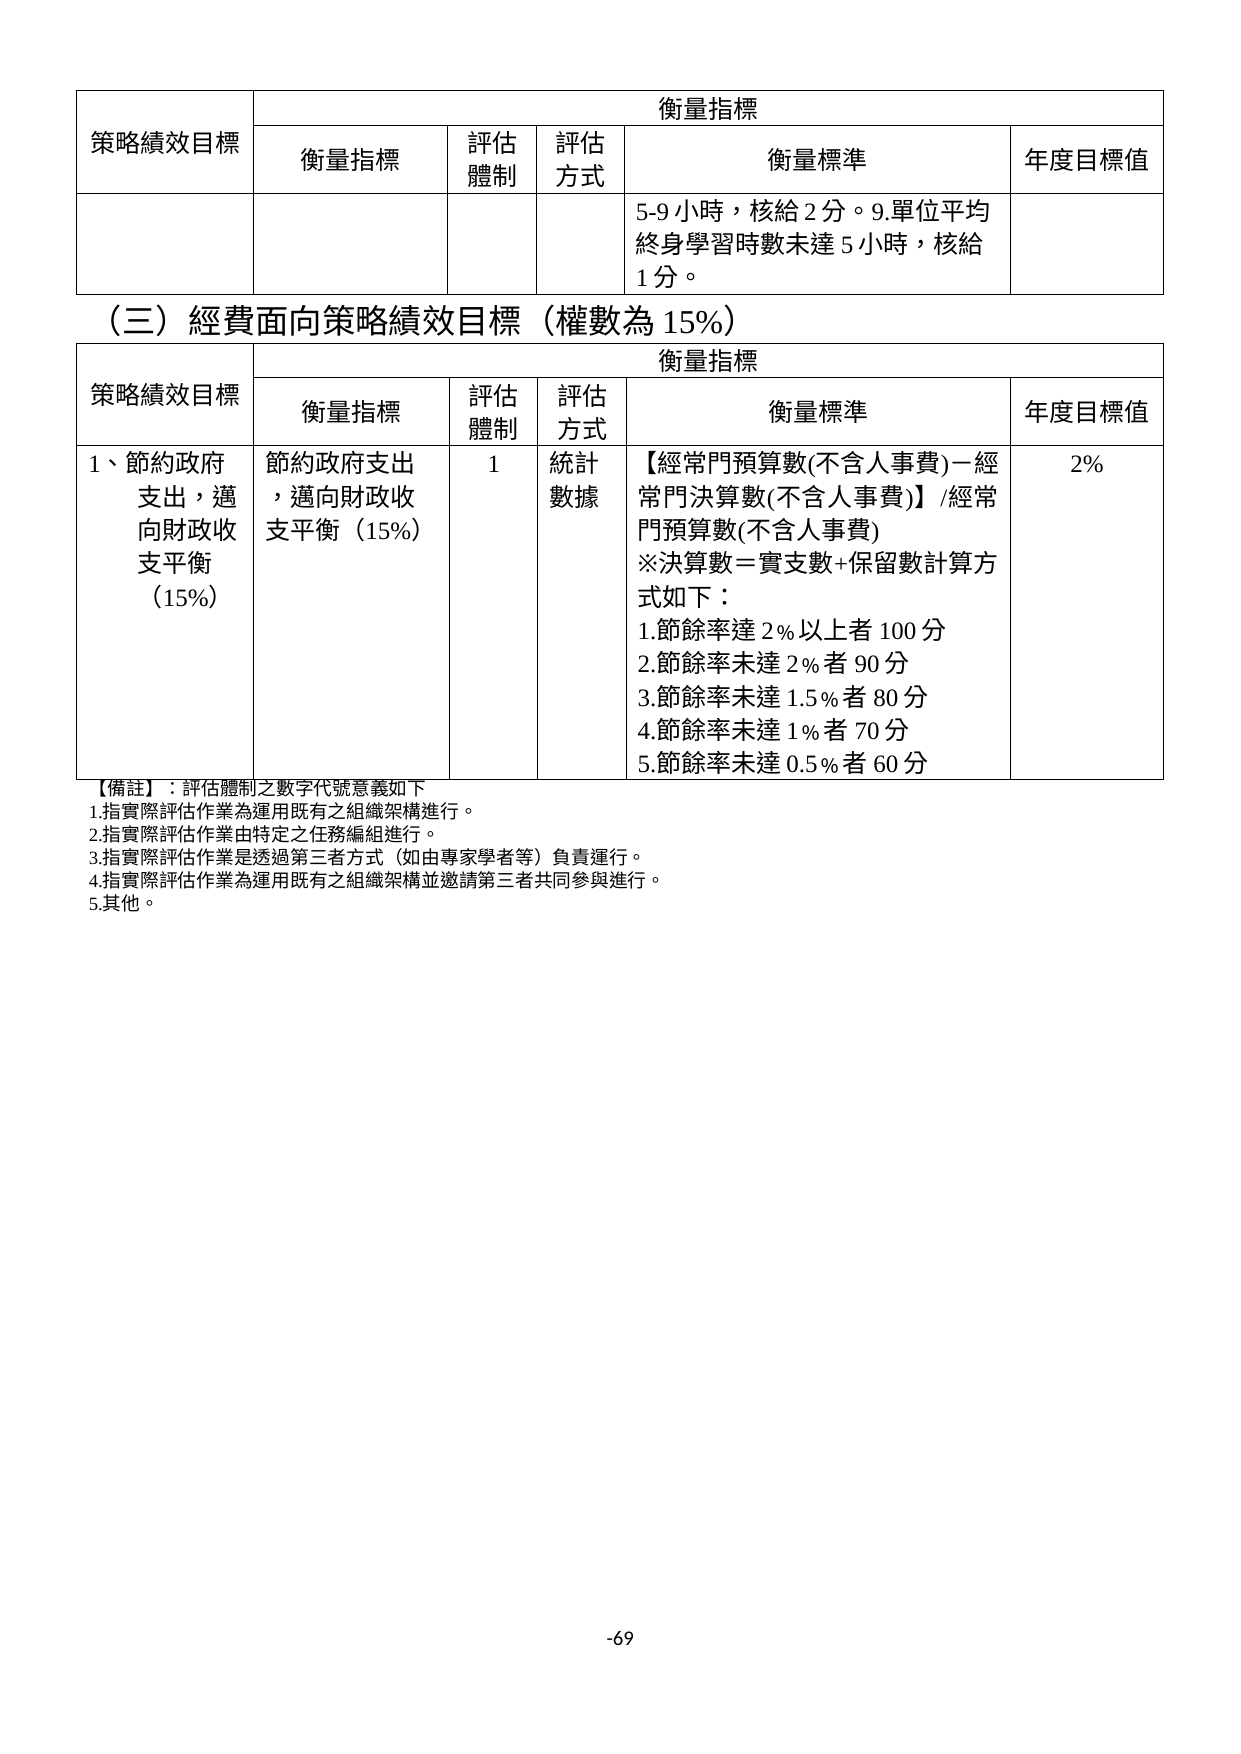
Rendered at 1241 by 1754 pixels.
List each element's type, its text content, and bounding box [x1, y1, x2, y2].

table_cell 統計數據 [538, 446, 626, 779]
table_cell 節約政府支出，邁向財政收支平衡（15%） [77, 446, 253, 779]
table_header 策略績效目標 [77, 344, 253, 445]
list 指實際評估作業為運用既有之組織架構並邀請第三者共同參與進行。 [88, 872, 1152, 891]
table_cell 5-9小時，核給2分。9.單位平均終身學習時數未達5小時，核給1分。 [625, 194, 1010, 293]
table_cell 評估體制 [448, 126, 536, 192]
list 指實際評估作業是透過第三者方式（如由專家學者等）負責運行。 [88, 849, 1152, 868]
table_cell 節約政府支出，邁向財政收支平衡（15%） [254, 446, 449, 779]
table_cell 評估方式 [538, 378, 626, 445]
table_header 策略績效目標 [77, 91, 253, 192]
table_cell [537, 194, 624, 293]
table_cell 年度目標值 [1011, 378, 1163, 445]
table_cell 2% [1011, 446, 1163, 779]
table_cell 評估體制 [450, 378, 537, 445]
table_cell 衡量指標 [254, 378, 449, 445]
table_header 衡量指標 [254, 344, 1163, 377]
table_cell 評估方式 [537, 126, 624, 192]
table_header 衡量指標 [254, 91, 1163, 125]
table_cell [1011, 194, 1163, 293]
list 指實際評估作業由特定之任務編組進行。 [88, 826, 1152, 845]
text （三）經費面向策略績效目標（權數為15%） [88, 295, 1152, 343]
table_cell [448, 194, 536, 293]
table_cell [77, 194, 253, 293]
list 其他。 [88, 895, 1152, 914]
table_cell 衡量指標 [254, 126, 447, 192]
table_cell 衡量標準 [627, 378, 1010, 445]
table_cell 年度目標值 [1011, 126, 1163, 192]
table_cell 【經常門預算數(不含人事費)－經常門決算數(不含人事費)】/經常門預算數(不含人事費) ※決算數＝實支數+保留數計算方式如下： 1.節餘率達2﹪以上者100分 2.節餘率未達2﹪者 90分 3.節餘率未達1.5﹪者 80分 4.節餘率未達1﹪者 70分 5.節餘率未達0.5﹪者 60分 [627, 446, 1010, 779]
text 【備註】：評估體制之數字代號意義如下 [88, 780, 1152, 799]
table_cell 1 [450, 446, 537, 779]
list 指實際評估作業為運用既有之組織架構進行。 [88, 803, 1152, 822]
table_cell [254, 194, 447, 293]
table_cell 衡量標準 [625, 126, 1010, 192]
